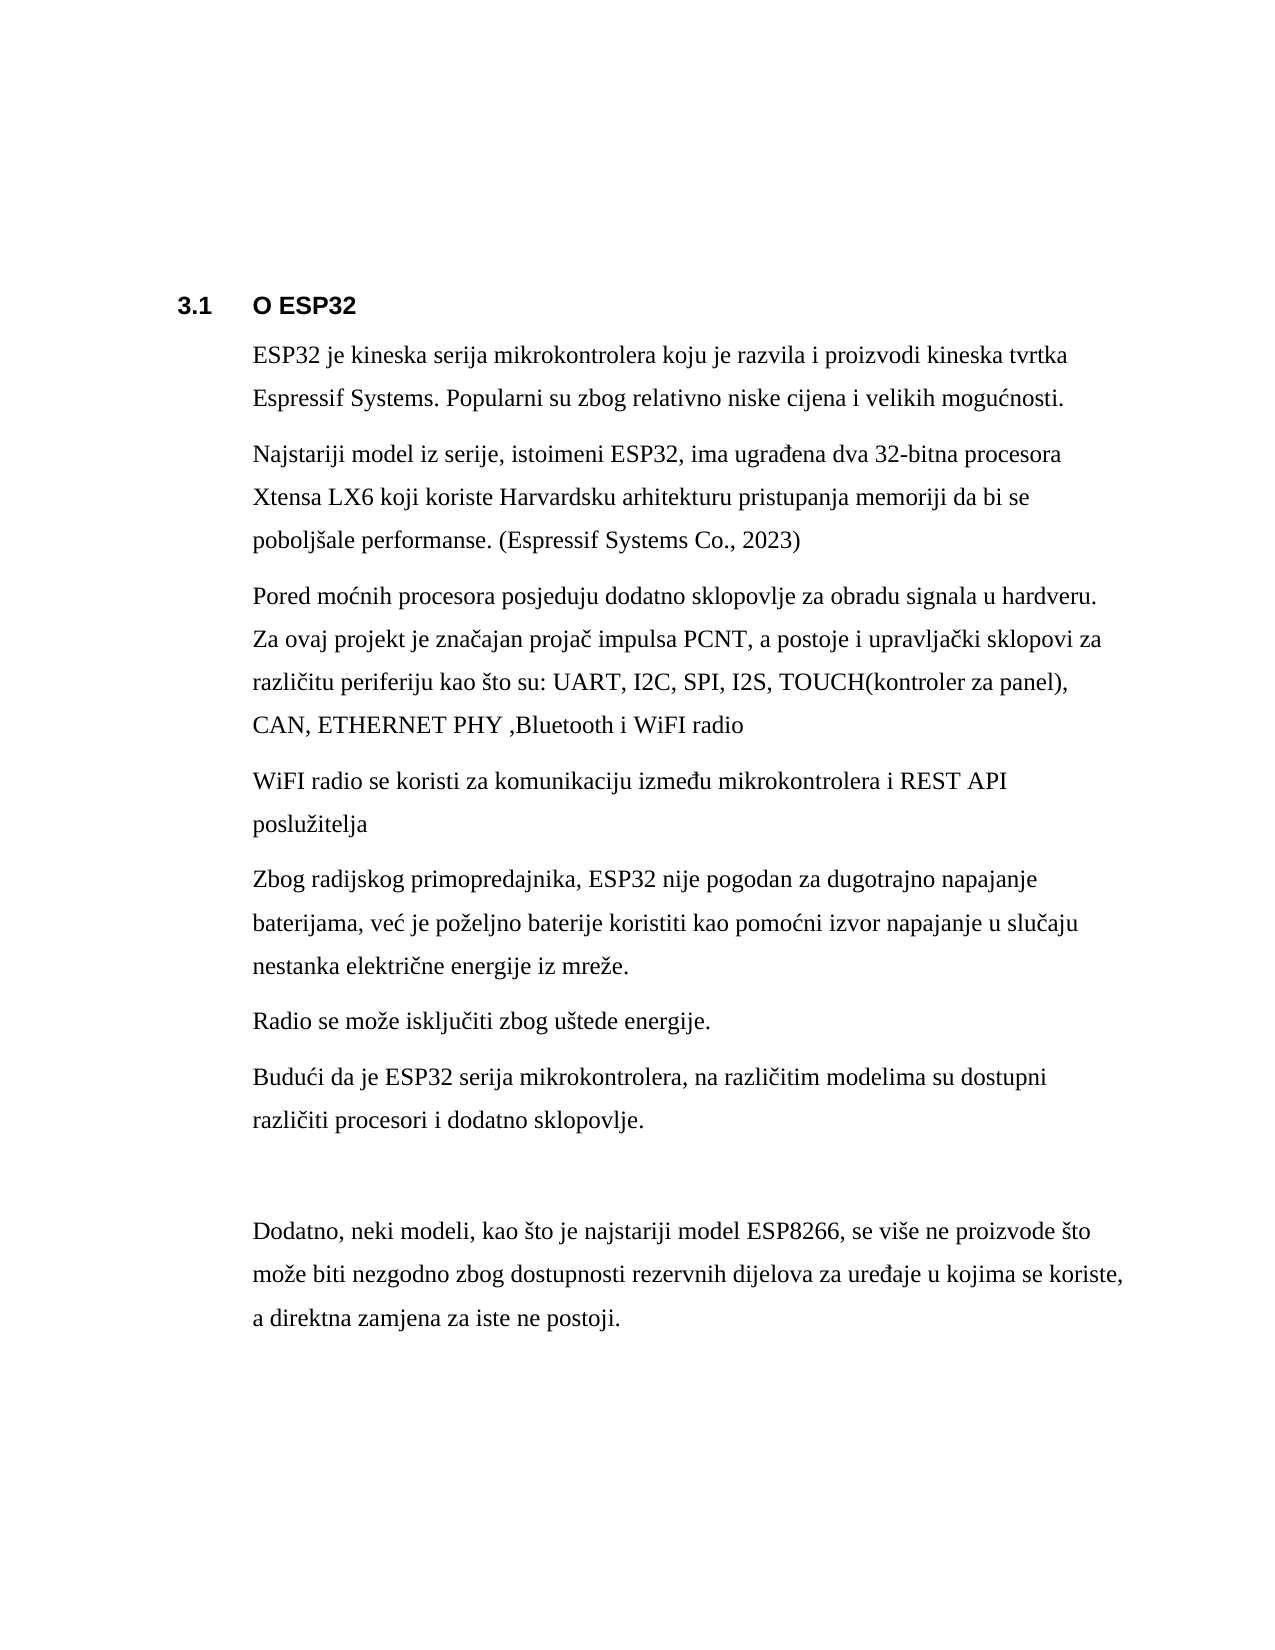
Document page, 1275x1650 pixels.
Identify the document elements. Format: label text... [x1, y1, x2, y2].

text ESP32 je kineska serija mikrokontrolera koju je razvila i proizvodi kineska tvrtka Espressif Systems. Popularni su zbog relativno niske cijena i velikih mogućnosti. [252, 340, 1127, 412]
text WiFI radio se koristi za komunikaciju između mikrokontrolera i REST API poslužitelja [252, 766, 1127, 838]
text Zbog radijskog primopredajnika, ESP32 nije pogodan za dugotrajno napajanje baterijama, već je poželjno baterije koristiti kao pomoćni izvor napajanje u slučaju nestanka električne energije iz mreže. [252, 864, 1127, 979]
subtitle O ESP32 [177, 291, 1127, 319]
text Najstariji model iz serije, istoimeni ESP32, ima ugrađena dva 32-bitna procesora Xtensa LX6 koji koriste Harvardsku arhitekturu pristupanja memoriji da bi se poboljšale performanse. (Espressif Systems Co., 2023) [252, 439, 1127, 554]
text Dodatno, neki modeli, kao što je najstariji model ESP8266, se više ne proizvode što može biti nezgodno zbog dostupnosti rezervnih dijelova za uređaje u kojima se koriste, a direktna zamjena za iste ne postoji. [252, 1216, 1127, 1331]
text Budući da je ESP32 serija mikrokontrolera, na različitim modelima su dostupni različiti procesori i dodatno sklopovlje. [252, 1062, 1127, 1134]
text Pored moćnih procesora posjeduju dodatno sklopovlje za obradu signala u hardveru. Za ovaj projekt je značajan projač impulsa PCNT, a postoje i upravljački sklopovi za različitu periferiju kao što su: UART, I2C, SPI, I2S, TOUCH(kontroler za panel), CAN, ETHERNET PHY ,Bluetooth i WiFI radio [252, 581, 1127, 739]
text Radio se može isključiti zbog uštede energije. [252, 1006, 1127, 1035]
